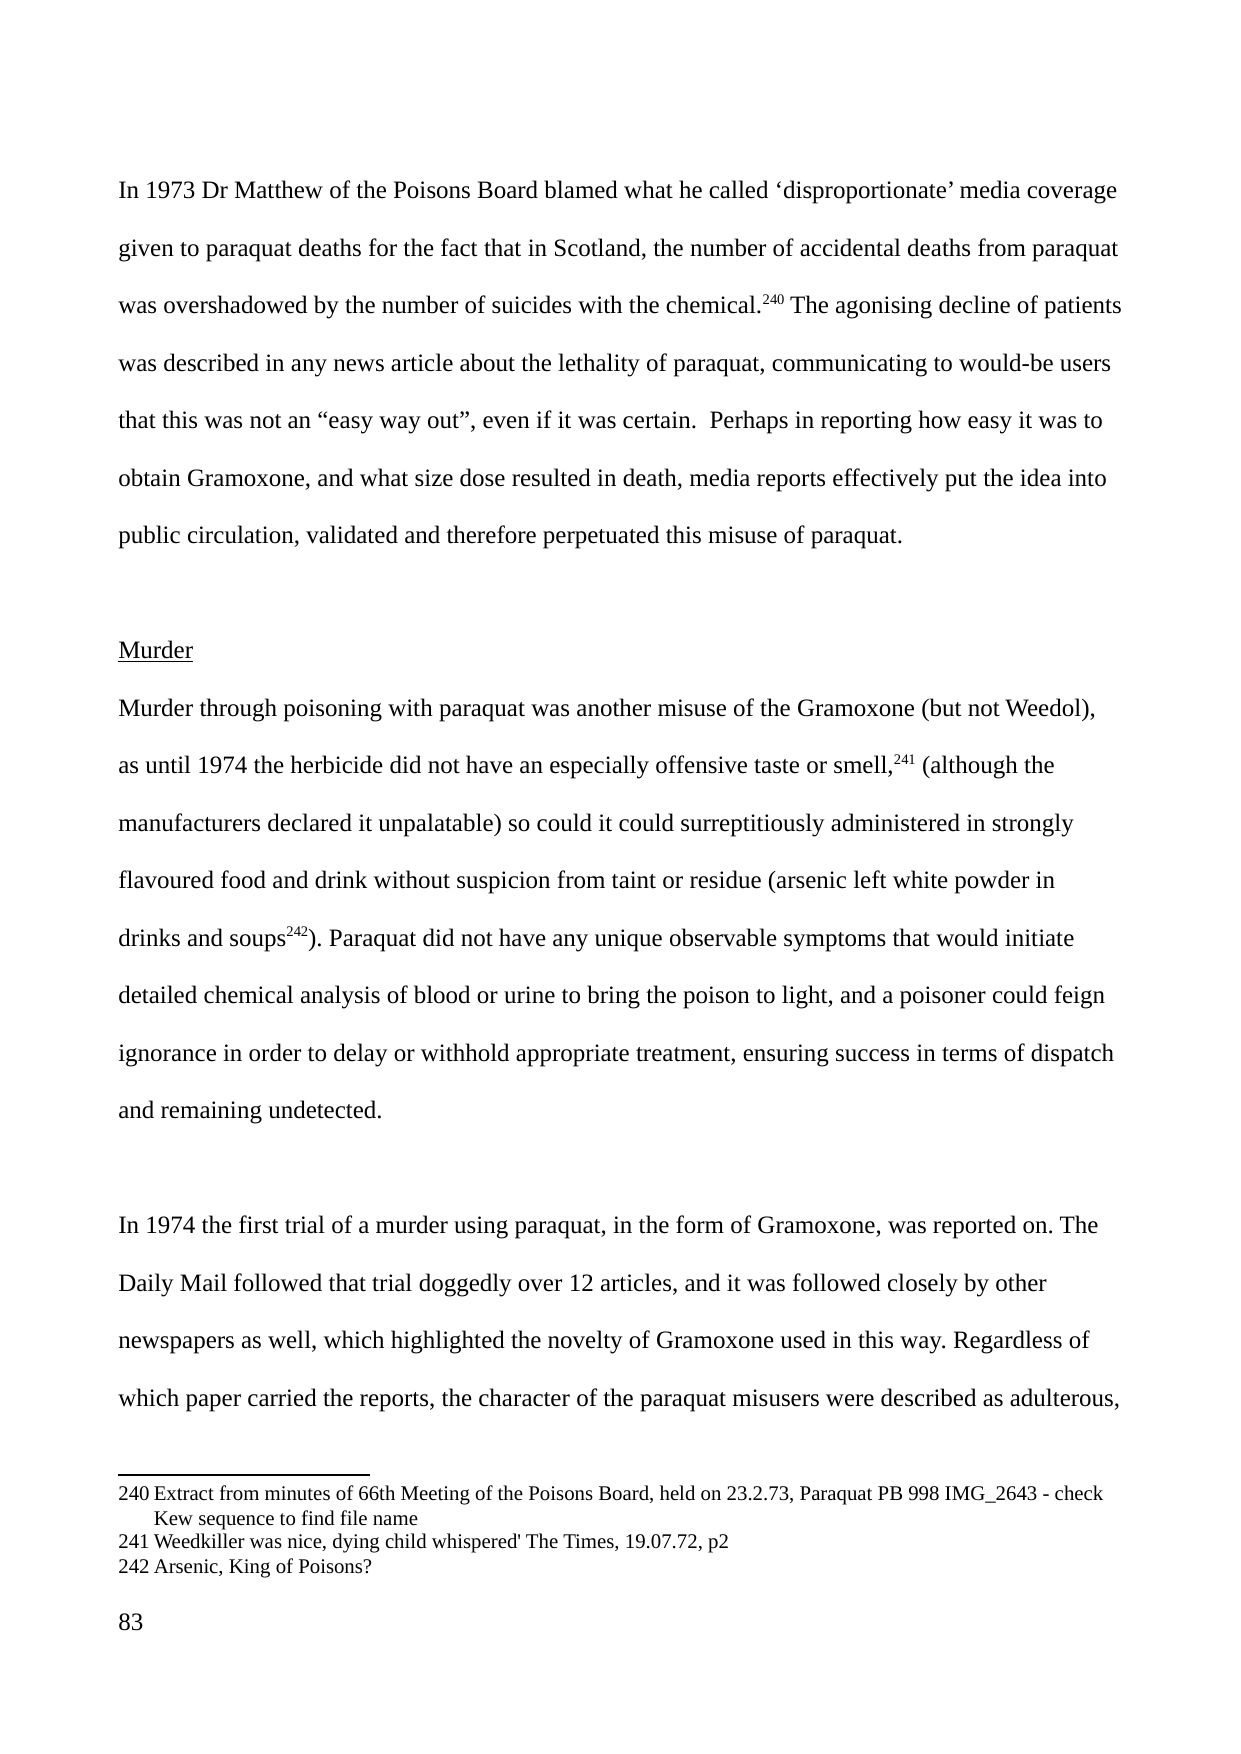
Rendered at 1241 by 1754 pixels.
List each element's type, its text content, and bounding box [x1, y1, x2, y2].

text Murder through poisoning with paraquat was another misuse of the Gramoxone (but not Weedol), as until 1974 the herbicide did not have an especially offensive taste or smell, (although the manufacturers declared it unpalatable) so could it could surreptitiously administered in strongly flavoured food and drink without suspicion from taint or residue (arsenic left white powder in drinks and soups). Paraquat did not have any unique observable symptoms that would initiate detailed chemical analysis of blood or urine to bring the poison to light, and a poisoner could feign ignorance in order to delay or withhold appropriate treatment, ensuring success in terms of dispatch and remaining undetected. [118, 693, 1122, 1124]
text Murder [118, 636, 1122, 664]
text Weedkiller was nice, dying child whispered' The Times, 19.07.72, p2 [118, 1529, 1122, 1553]
text Arsenic, King of Poisons? [118, 1553, 1122, 1578]
text In 1974 the first trial of a murder using paraquat, in the form of Gramoxone, was reported on. The Daily Mail followed that trial doggedly over 12 articles, and it was followed closely by other newspapers as well, which highlighted the novelty of Gramoxone used in this way. Regardless of which paper carried the reports, the character of the paraquat misusers were described as adulterous, [118, 1211, 1122, 1412]
text Extract from minutes of 66th Meeting of the Poisons Board, held on 23.2.73, Paraquat PB 998 IMG_2643 - check Kew sequence to find file name [118, 1481, 1122, 1529]
text In 1973 Dr Matthew of the Poisons Board blamed what he called ‘disproportionate’ media coverage given to paraquat deaths for the fact that in Scotland, the number of accidental deaths from paraquat was overshadowed by the number of suicides with the chemical. The agonising decline of patients was described in any news article about the lethality of paraquat, communicating to would-be users that this was not an “easy way out”, even if it was certain. Perhaps in reporting how easy it was to obtain Gramoxone, and what size dose resulted in death, media reports effectively put the idea into public circulation, validated and therefore perpetuated this misuse of paraquat. [118, 176, 1122, 549]
